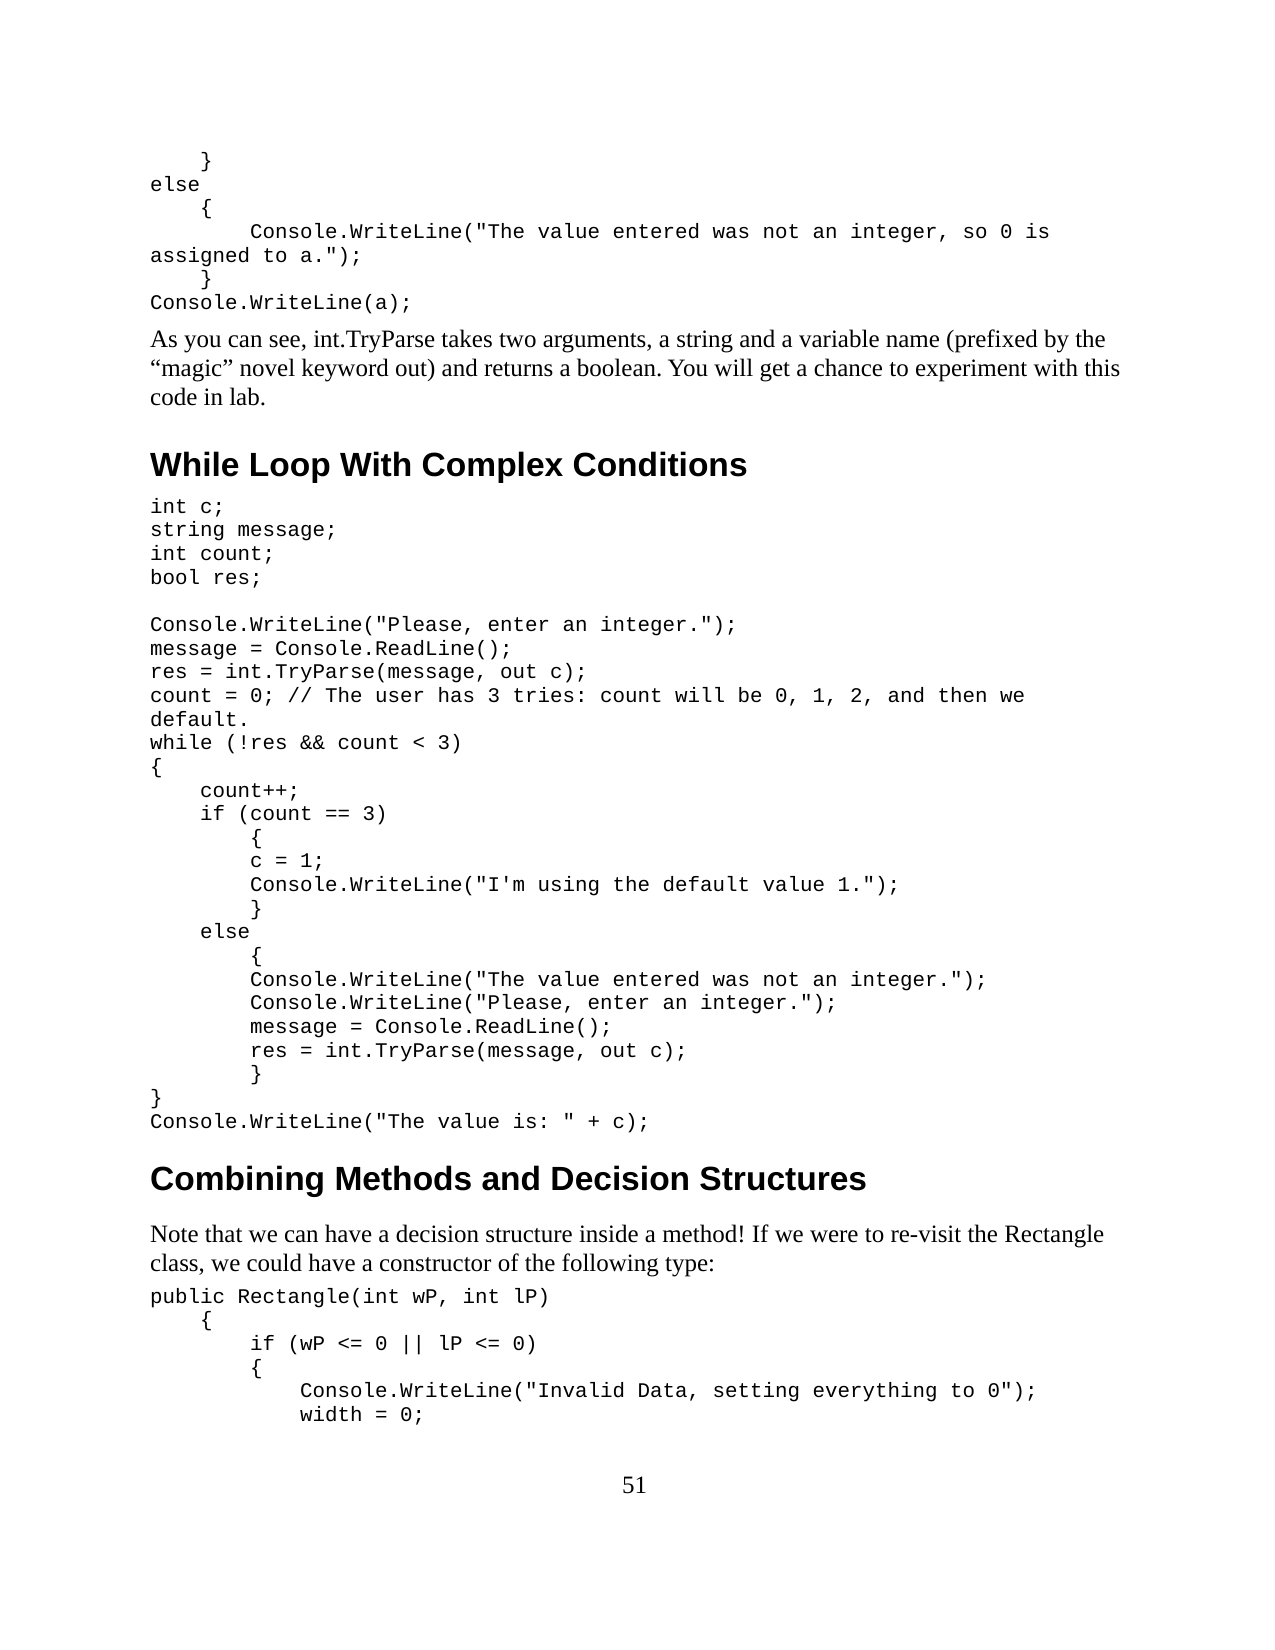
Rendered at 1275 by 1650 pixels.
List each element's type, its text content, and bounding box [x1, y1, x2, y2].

text count++; [150, 779, 1125, 803]
text } [150, 1087, 1125, 1111]
text else [150, 174, 1125, 197]
text public Rectangle(int wP, int lP) [150, 1286, 1125, 1309]
text } [150, 1063, 1125, 1087]
text if (count == 3) [150, 803, 1125, 827]
text { [150, 827, 1125, 851]
text Console.WriteLine("I'm using the default value 1."); [150, 874, 1125, 898]
text res = int.TryParse(message, out c); [150, 661, 1125, 685]
text { [150, 756, 1125, 779]
subtitle Combining Methods and Decision Structures [150, 1159, 1125, 1198]
text while (!res && count < 3) [150, 732, 1125, 756]
text width = 0; [150, 1404, 1125, 1428]
text res = int.TryParse(message, out c); [150, 1040, 1125, 1063]
text { [150, 1309, 1125, 1333]
text Console.WriteLine("The value is: " + c); [150, 1111, 1125, 1134]
text int count; [150, 543, 1125, 567]
text Console.WriteLine("Invalid Data, setting everything to 0"); [150, 1380, 1125, 1404]
text else [150, 921, 1125, 945]
text string message; [150, 519, 1125, 543]
text As you can see, int.TryParse takes two arguments, a string and a variable name (prefixed by the “magic” novel keyword out) and returns a boolean. You will get a chance to experiment with this code in lab. [150, 324, 1125, 411]
text Console.WriteLine("The value entered was not an integer, so 0 is assigned to a."); [150, 221, 1125, 268]
text c = 1; [150, 851, 1125, 874]
text } [150, 268, 1125, 292]
subtitle While Loop With Complex Conditions [150, 445, 1125, 483]
text Console.WriteLine(a); [150, 292, 1125, 316]
text } [150, 150, 1125, 174]
text count = 0; // The user has 3 tries: count will be 0, 1, 2, and then we default. [150, 685, 1125, 732]
text Note that we can have a decision structure inside a method! If we were to re-visit the Rectangle class, we could have a constructor of the following type: [150, 1219, 1125, 1277]
text int c; [150, 496, 1125, 519]
text message = Console.ReadLine(); [150, 1016, 1125, 1040]
text { [150, 197, 1125, 221]
text if (wP <= 0 || lP <= 0) [150, 1333, 1125, 1357]
text message = Console.ReadLine(); [150, 638, 1125, 661]
text Console.WriteLine("Please, enter an integer."); [150, 992, 1125, 1016]
text } [150, 898, 1125, 921]
text { [150, 945, 1125, 969]
text Console.WriteLine("The value entered was not an integer."); [150, 969, 1125, 992]
text bool res; [150, 567, 1125, 590]
text { [150, 1357, 1125, 1380]
text Console.WriteLine("Please, enter an integer."); [150, 614, 1125, 638]
